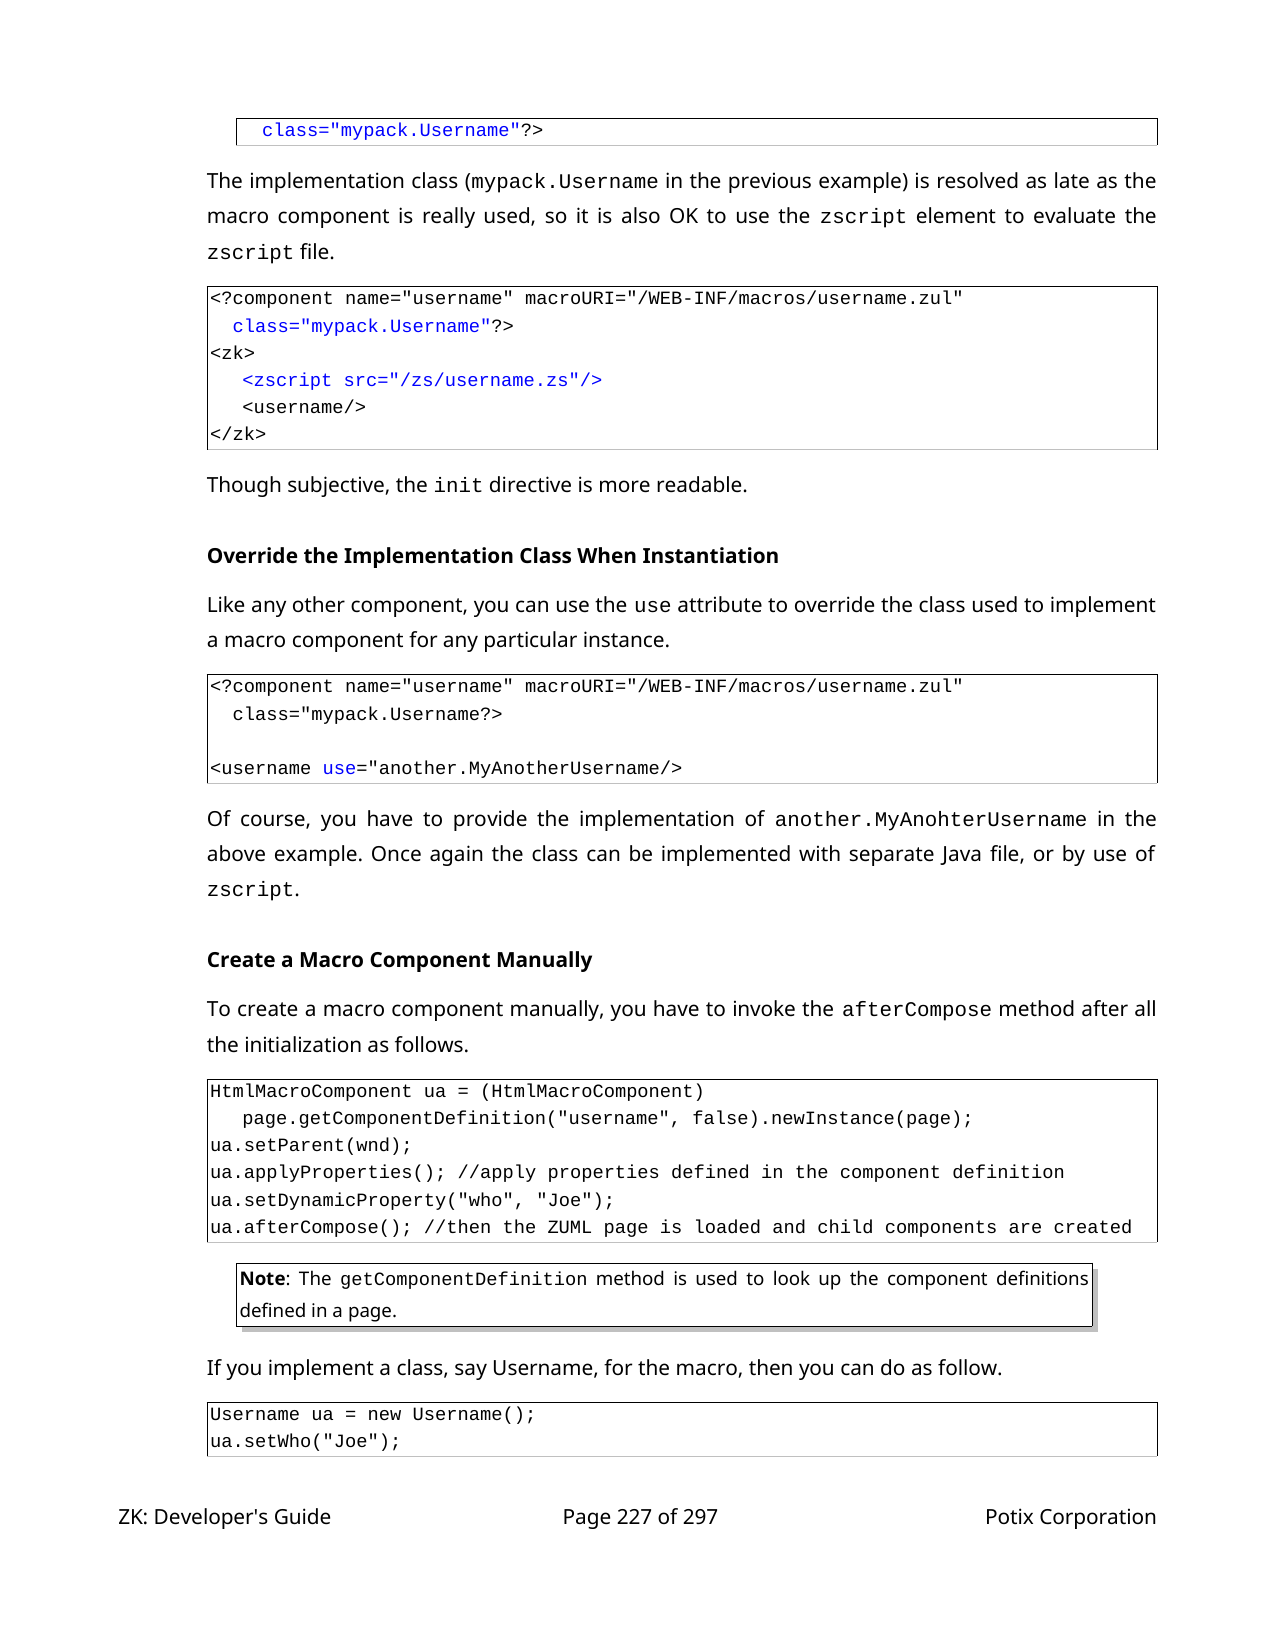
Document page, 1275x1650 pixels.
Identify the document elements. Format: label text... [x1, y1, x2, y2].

text To create a macro component manually, you have to invoke the afterCompose method after all the initialization as follows. [207, 994, 1157, 1058]
text HtmlMacroComponent ua = (HtmlMacroComponent) [208, 1080, 1157, 1103]
text ua.setDynamicProperty("who", "Joe"); [208, 1188, 1157, 1212]
text ua.setWho("Joe"); [208, 1429, 1157, 1456]
text <username/> [208, 395, 1157, 419]
text page.getComponentDefinition("username", false).newInstance(page); [208, 1106, 1157, 1130]
text The implementation class (mypack.Username in the previous example) is resolved as late as the macro component is really used, so it is also OK to use the zscript element to evaluate the zscript file. [207, 166, 1157, 266]
text Note: The getComponentDefinition method is used to look up the component definitions defined in a page. [237, 1264, 1092, 1326]
text Like any other component, you can use the use attribute to override the class used to implement a macro component for any particular instance. [207, 590, 1157, 654]
subtitle Create a Macro Component Manually [207, 946, 1157, 974]
text ua.afterCompose(); //then the ZUML page is loaded and child components are created [208, 1215, 1157, 1242]
text Though subjective, the init directive is more readable. [207, 470, 1157, 499]
text <?component name="username" macroURI="/WEB-INF/macros/username.zul" [208, 287, 1157, 311]
text Username ua = new Username(); [208, 1403, 1157, 1426]
text <username use="another.MyAnotherUsername/> [208, 756, 1157, 783]
text </zk> [208, 422, 1157, 449]
text class="mypack.Username?> [208, 702, 1157, 726]
text Of course, you have to provide the implementation of another.MyAnohterUsername in the above example. Once again the class can be implemented with separate Java file, or by use of zscript. [207, 804, 1157, 903]
text ua.setParent(wnd); [208, 1133, 1157, 1157]
text <?component name="username" macroURI="/WEB-INF/macros/username.zul" [208, 675, 1157, 699]
text ua.applyProperties(); //apply properties defined in the component definition [208, 1160, 1157, 1185]
text If you implement a class, say Username, for the macro, then you can do as follow. [207, 1353, 1157, 1381]
subtitle Override the Implementation Class When Instantiation [207, 541, 1157, 569]
text class="mypack.Username"?> [237, 119, 1157, 145]
text <zk> [208, 341, 1157, 365]
text <zscript src="/zs/username.zs"/> [208, 368, 1157, 392]
text class="mypack.Username"?> [208, 313, 1157, 338]
